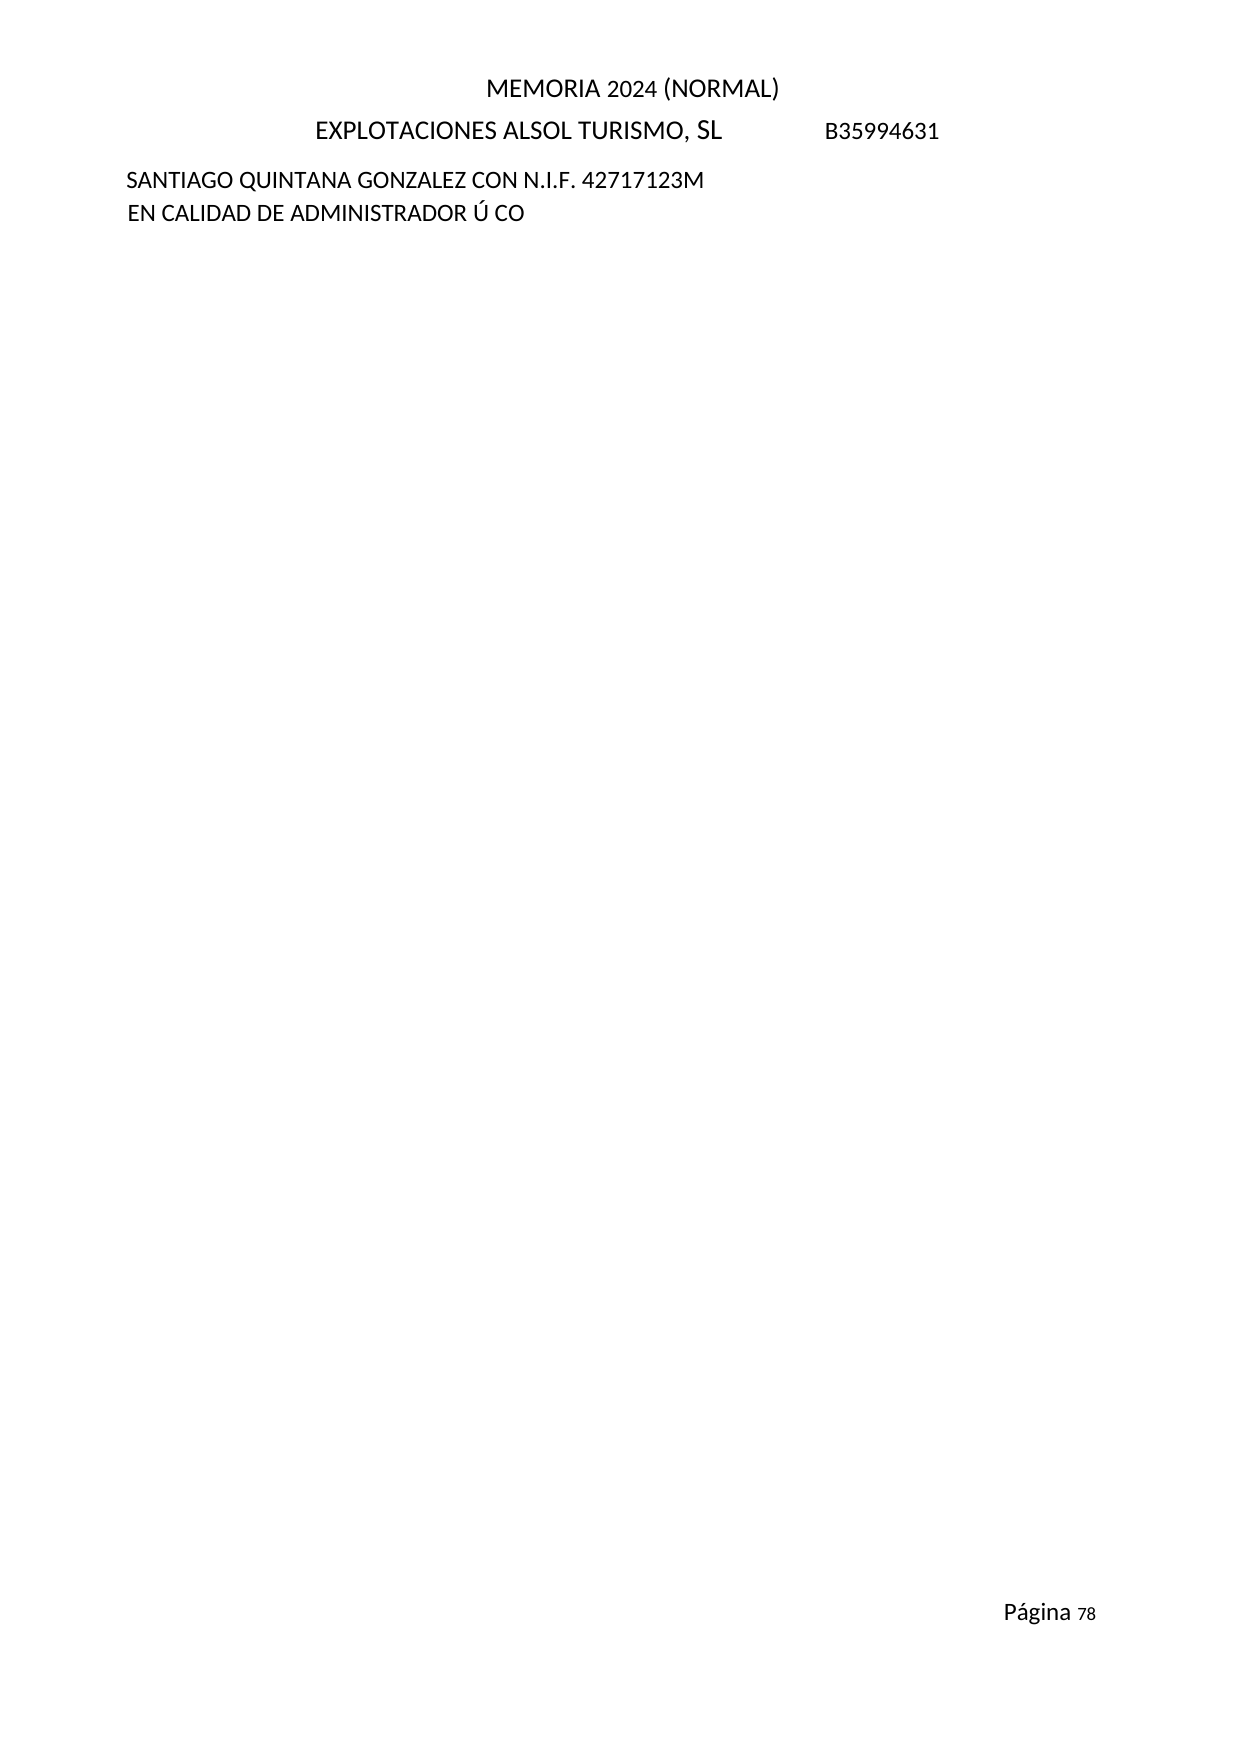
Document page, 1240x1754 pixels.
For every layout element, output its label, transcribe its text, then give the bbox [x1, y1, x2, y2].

text SANTIAGO QUINTANA GONZALEZ CON N.I.F. 42717123M [126, 164, 1134, 195]
text EN CALIDAD DE ADMINISTRADOR Ú CO [127, 198, 1134, 228]
